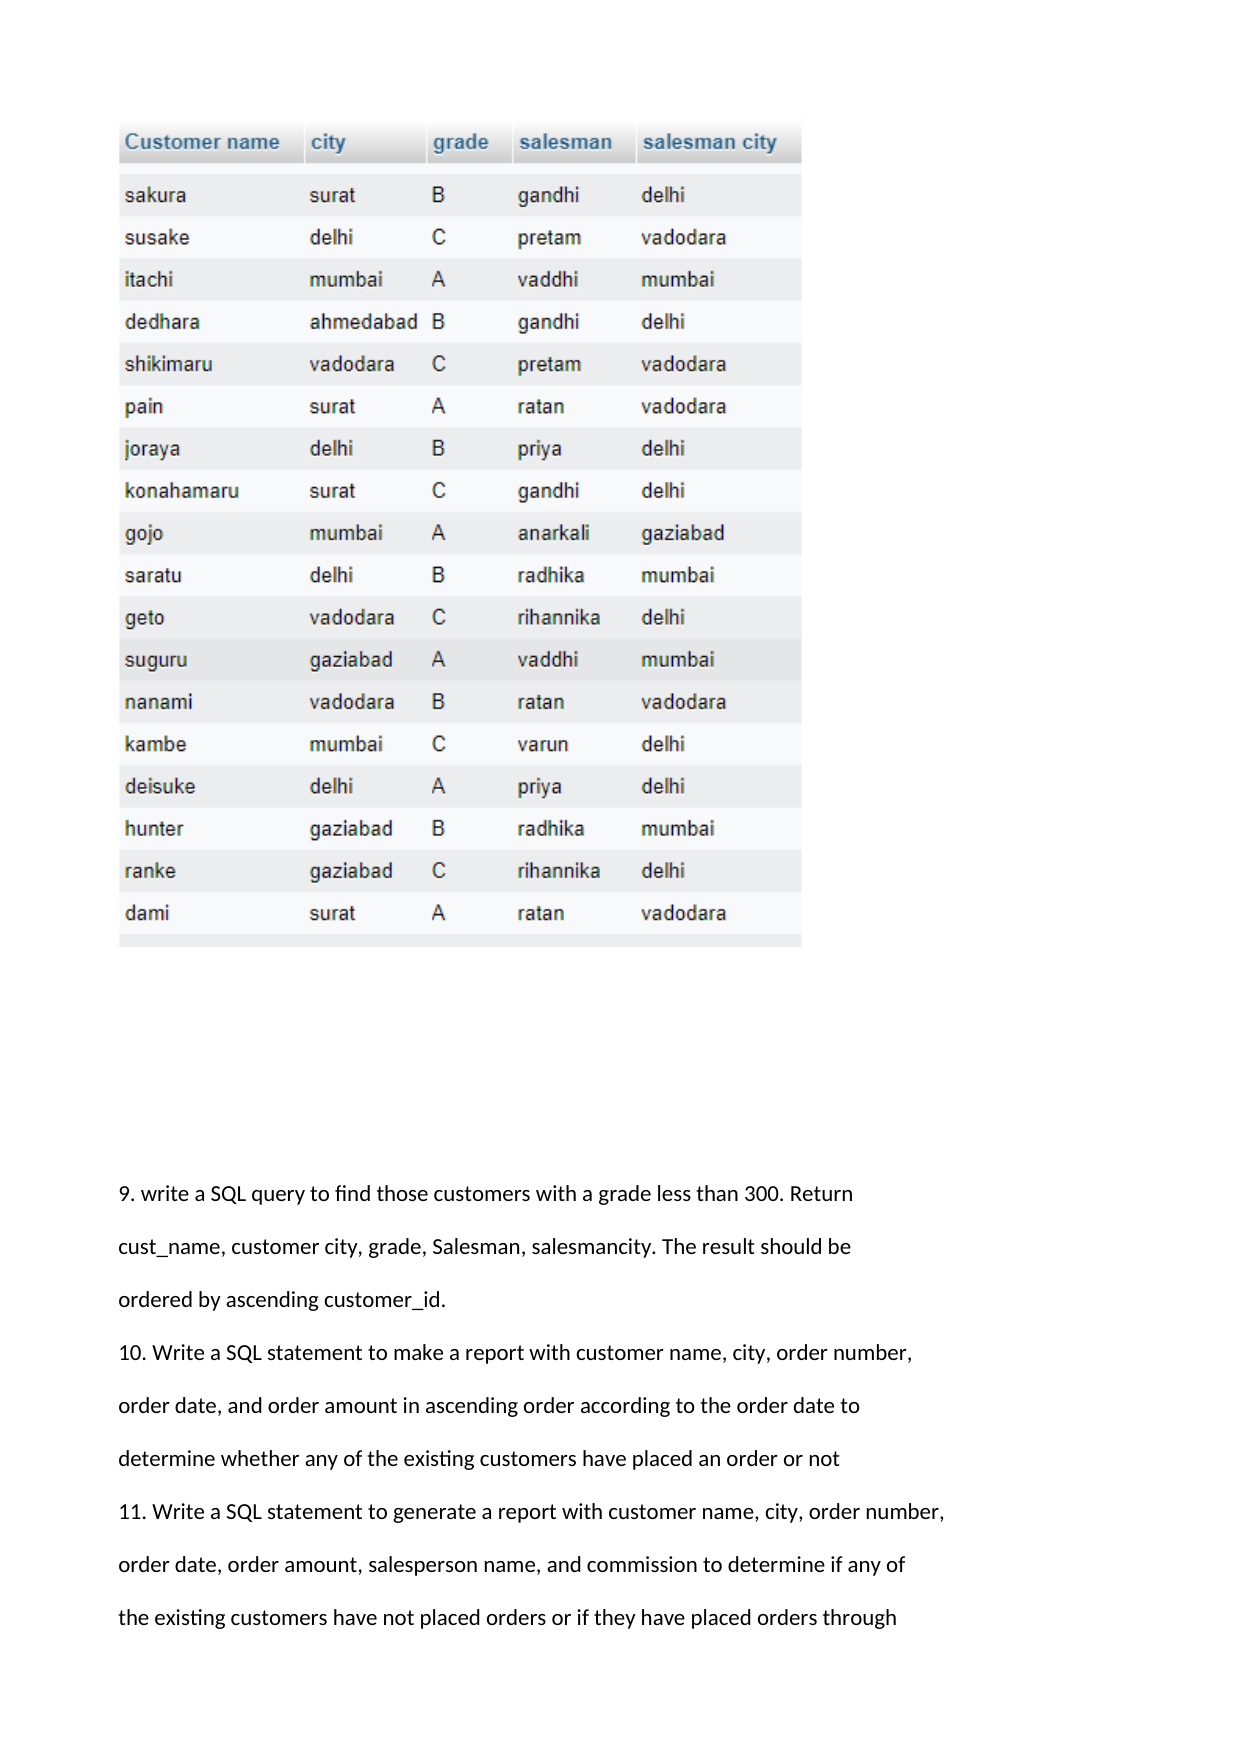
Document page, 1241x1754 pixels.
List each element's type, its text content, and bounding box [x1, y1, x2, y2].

text order date, and order amount in ascending order according to the order date to [118, 1391, 1122, 1419]
text 11. Write a SQL statement to generate a report with customer name, city, order number, [118, 1497, 1122, 1525]
text the existing customers have not placed orders or if they have placed orders through [118, 1603, 1122, 1631]
text order date, order amount, salesperson name, and commission to determine if any of [118, 1550, 1122, 1578]
text 9. write a SQL query to find those customers with a grade less than 300. Return [118, 1179, 1122, 1207]
text cust_name, customer city, grade, Salesman, salesmancity. The result should be [118, 1232, 1122, 1260]
text determine whether any of the existing customers have placed an order or not [118, 1444, 1122, 1472]
text ordered by ascending customer_id. [118, 1285, 1122, 1313]
text 10. Write a SQL statement to make a report with customer name, city, order number, [118, 1338, 1122, 1366]
